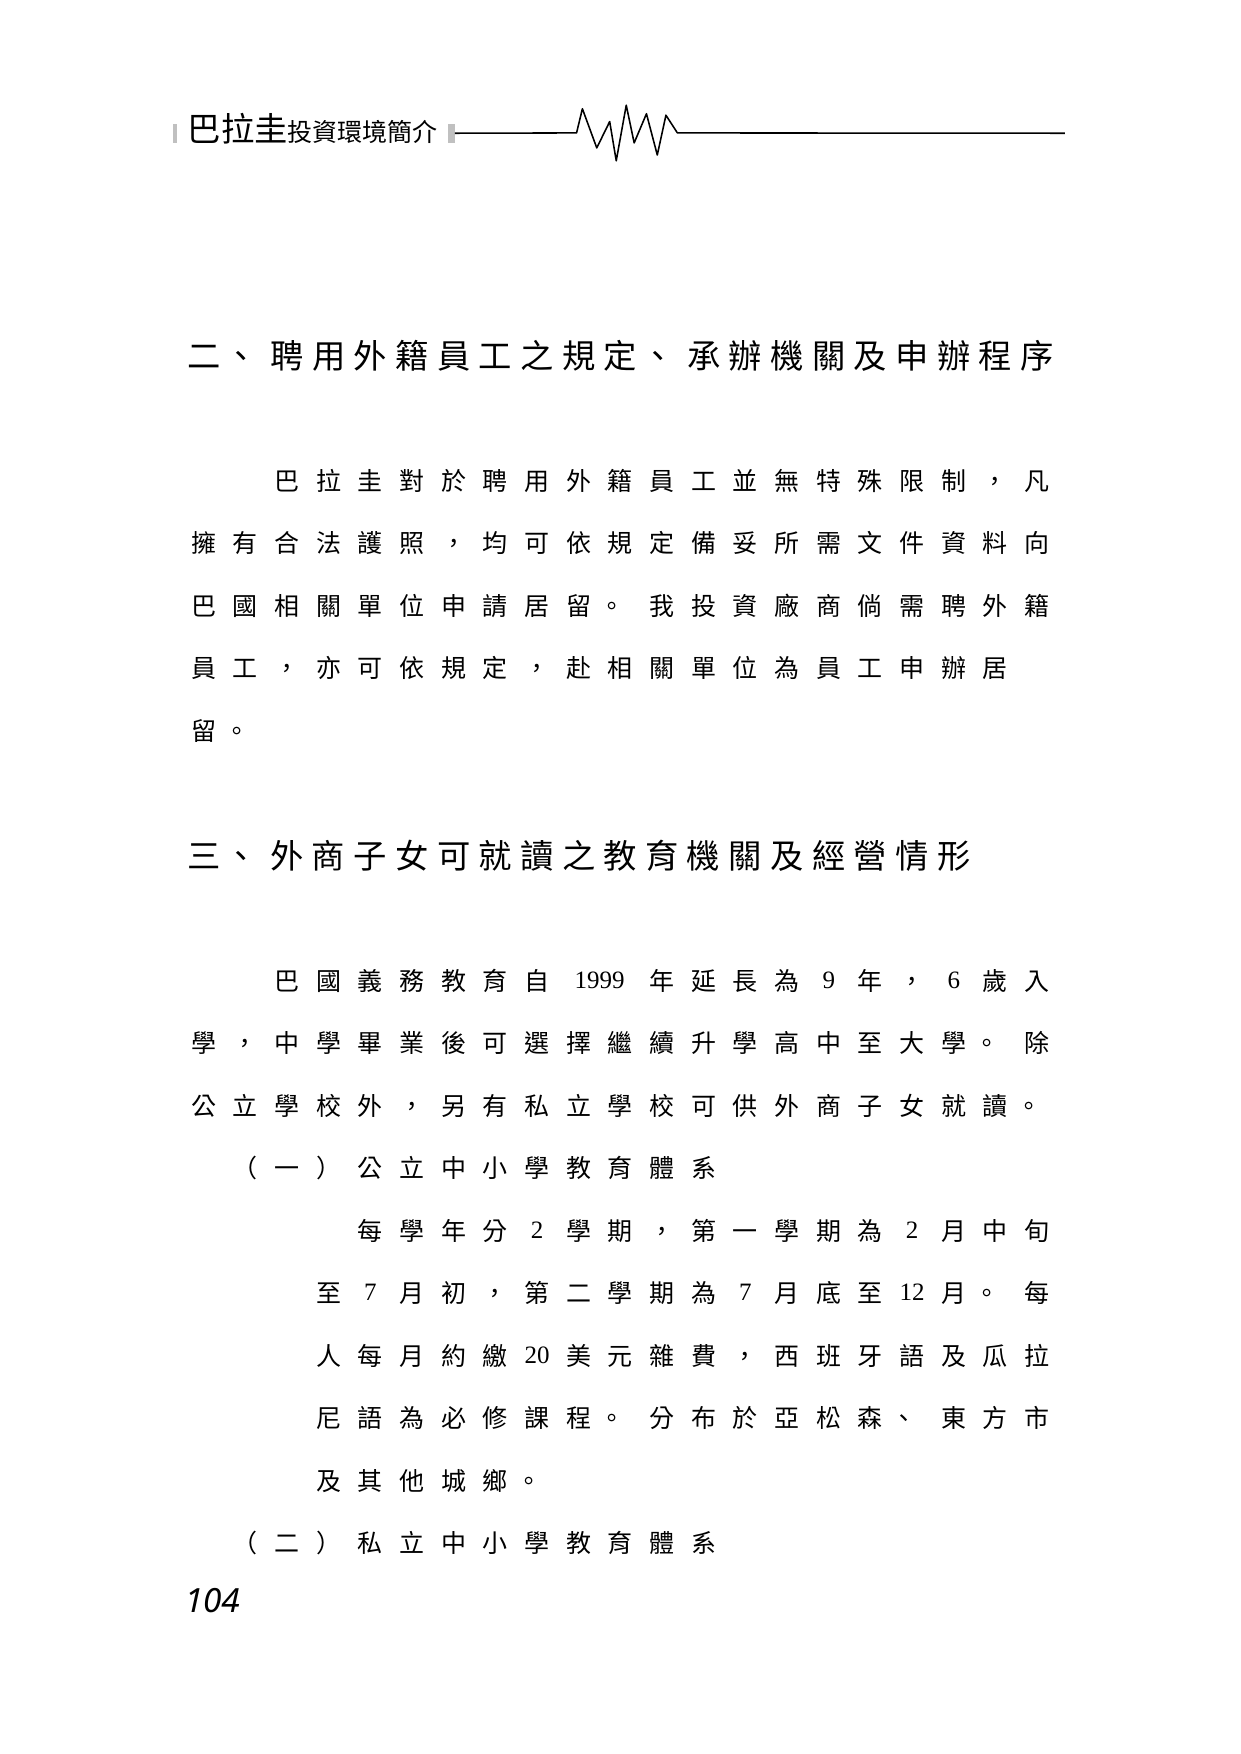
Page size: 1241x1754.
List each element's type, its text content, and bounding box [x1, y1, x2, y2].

text 二、聘用外籍員工之規定、承辦機關及申辦程序 [183, 313, 1058, 375]
text 每學年分2學期，第一學期為2月中旬至7月初，第二學期為7月底至12月。每人每月約繳20美元雜費，西班牙語及瓜拉尼語為必修課程。分布於亞松森、東方市及其他城鄉。 [281, 1188, 1058, 1500]
text 巴拉圭對於聘用外籍員工並無特殊限制，凡擁有合法護照，均可依規定備妥所需文件資料向巴國相關單位申請居留。我投資廠商倘需聘外籍員工，亦可依規定，赴相關單位為員工申辦居留。 [183, 438, 1058, 750]
text （二）私立中小學教育體系 [207, 1500, 1058, 1563]
text （一）公立中小學教育體系 [207, 1125, 1058, 1188]
text 三、外商子女可就讀之教育機關及經營情形 [183, 813, 1058, 875]
text 巴國義務教育自1999年延長為9年，6歲入學，中學畢業後可選擇繼續升學高中至大學。除公立學校外，另有私立學校可供外商子女就讀。 [183, 938, 1058, 1125]
